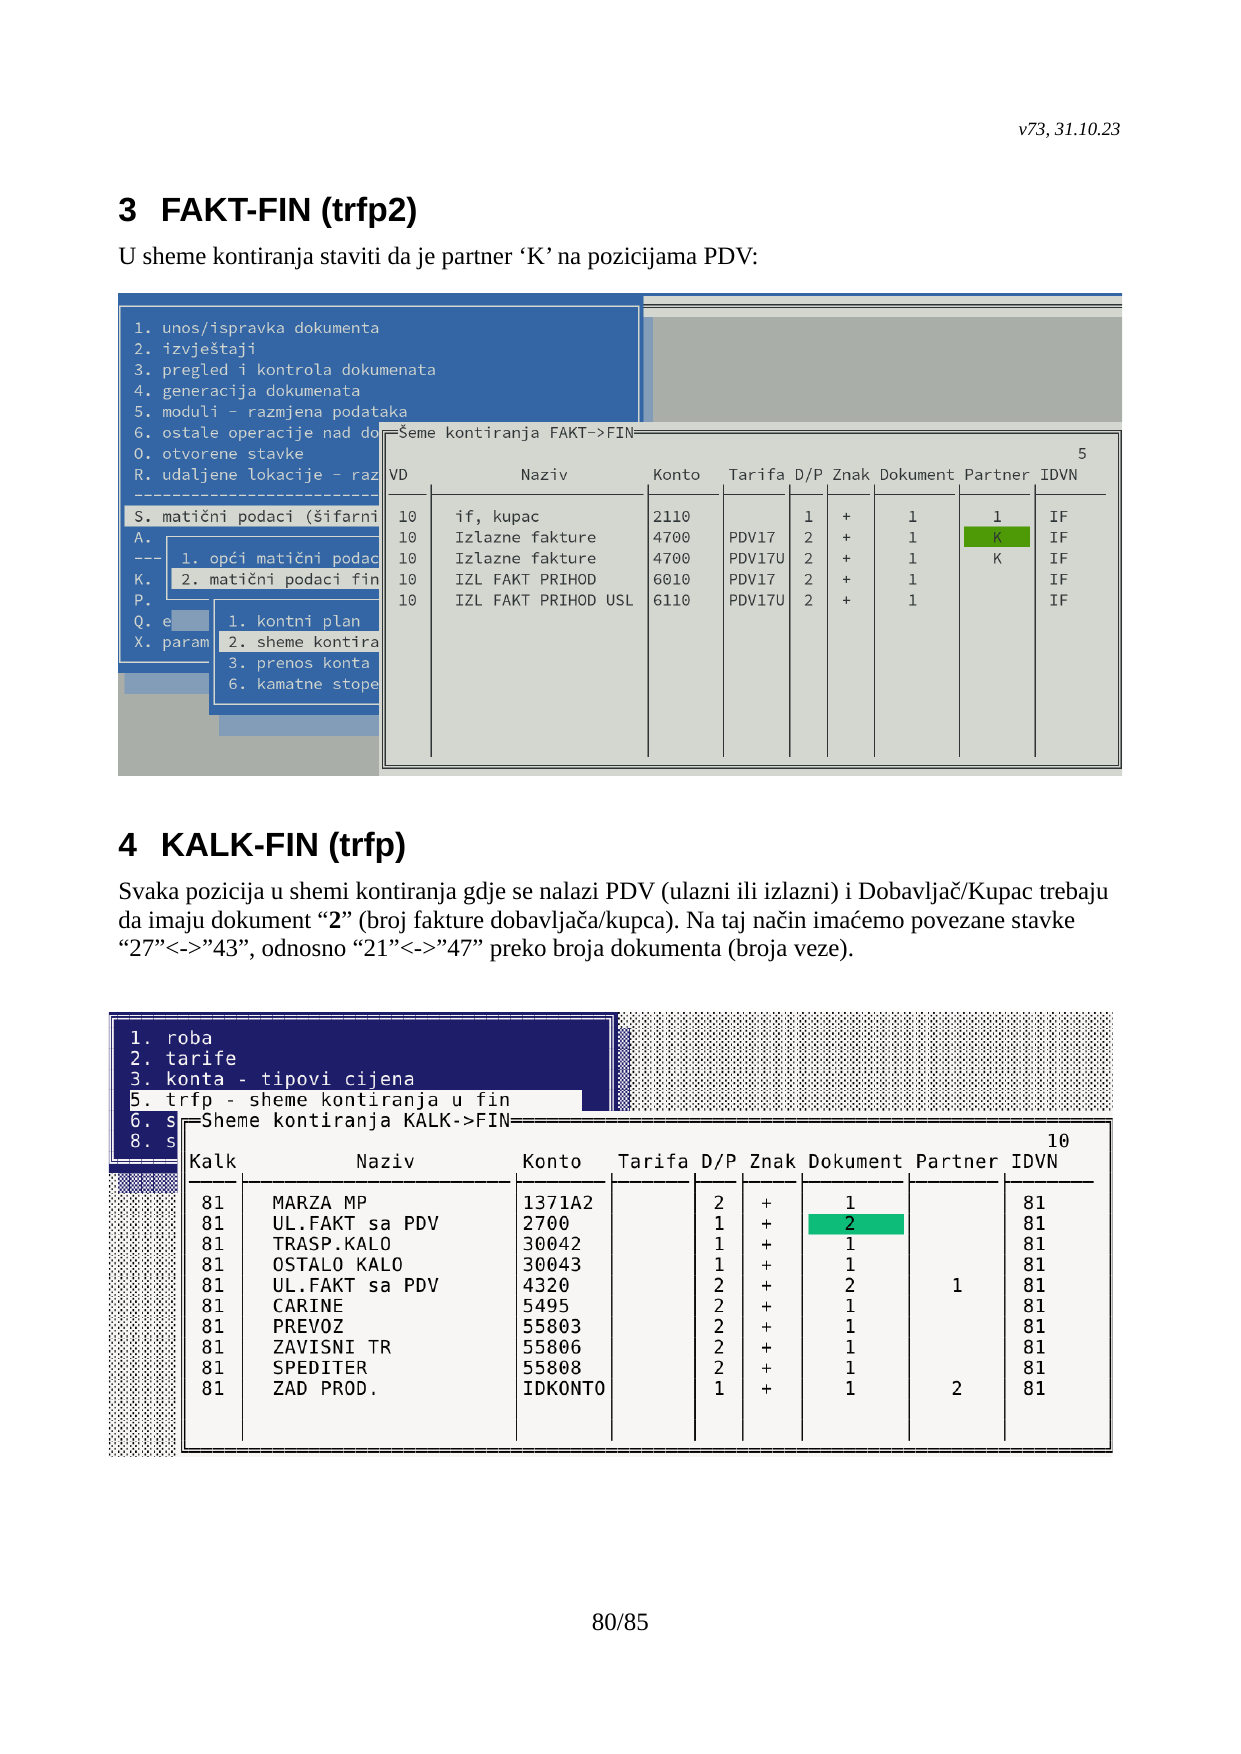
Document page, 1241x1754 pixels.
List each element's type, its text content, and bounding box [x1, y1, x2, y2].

subtitle KALK-FIN (trfp) [118, 825, 1122, 863]
text U sheme kontiranja staviti da je partner ‘K’ na pozicijama PDV: [118, 241, 1122, 270]
picture [108, 1012, 1113, 1457]
text Svaka pozicija u shemi kontiranja gdje se nalazi PDV (ulazni ili izlazni) i Dobavljač/Kupac trebaju da imaju dokument “2” (broj fakture dobavljača/kupca). Na taj način imaćemo povezane stavke “27”<->”43”, odnosno “21”<->”47” preko broja dokumenta (broja veze). [118, 876, 1122, 962]
picture [118, 293, 1123, 776]
subtitle FAKT-FIN (trfp2) [118, 190, 1122, 229]
